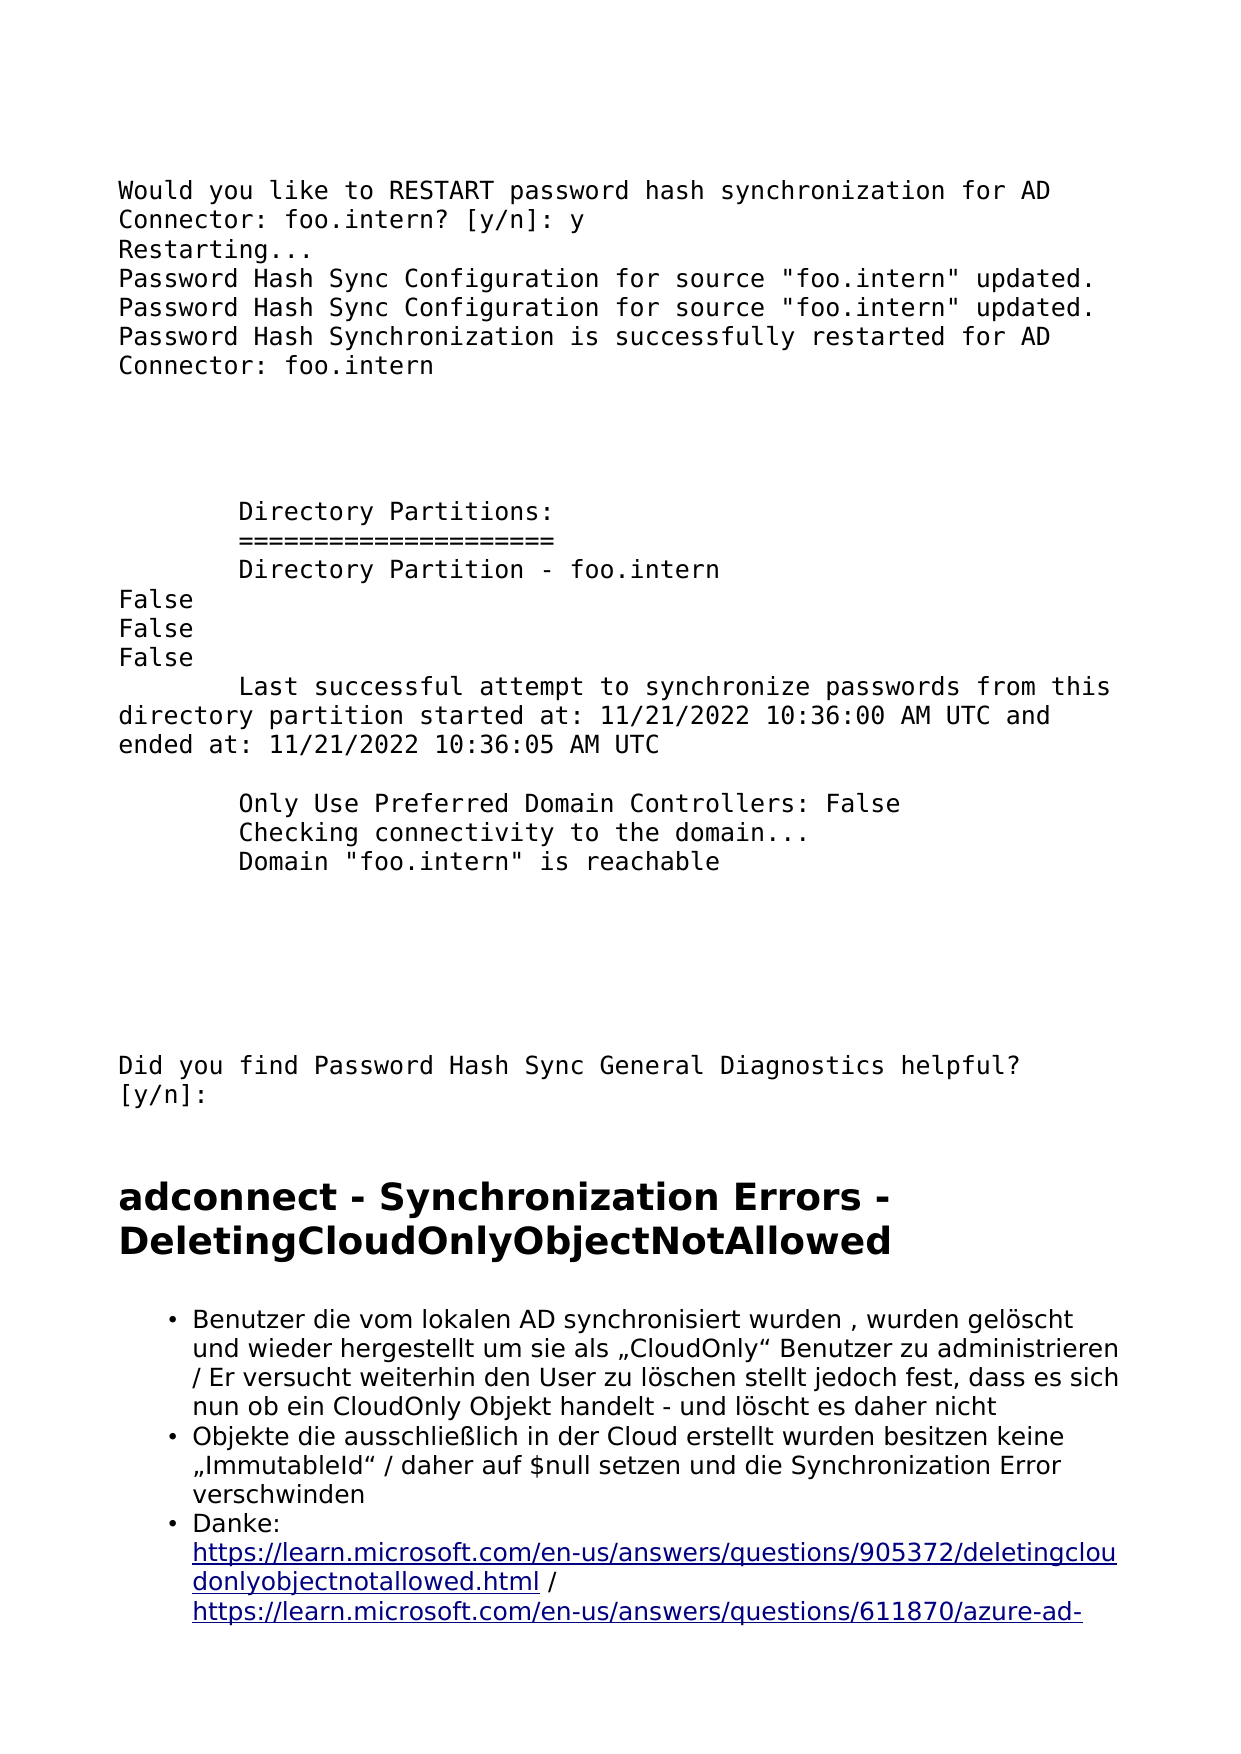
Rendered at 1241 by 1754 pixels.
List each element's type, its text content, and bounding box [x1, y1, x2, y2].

subtitle adconnect - Synchronization Errors - DeletingCloudOnlyObjectNotAllowed [118, 1176, 1122, 1263]
list Objekte die ausschließlich in der Cloud erstellt wurden besitzen keine „ImmutableId“ / daher auf $null setzen und die Synchronization Error verschwinden [177, 1422, 1122, 1509]
text Would you like to RESTART password hash synchronization for AD Connector: foo.intern? [y/n]: y Restarting... Password Hash Sync Configuration for source "foo.intern" updated. Password Hash Sync Configuration for source "foo.intern" updated. Password Hash Synchronization is successfully restarted for AD Connector: foo.intern Directory Partitions: ===================== Directory Partition - foo.intern False False False Last successful attempt to synchronize passwords from this directory partition started at: 11/21/2022 10:36:00 AM UTC and ended at: 11/21/2022 10:36:05 AM UTC Only Use Preferred Domain Controllers: False Checking connectivity to the domain... Domain "foo.intern" is reachable Did you find Password Hash Sync General Diagnostics helpful? [y/n]: [118, 118, 1122, 1139]
list Benutzer die vom lokalen AD synchronisiert wurden , wurden gelöscht und wieder hergestellt um sie als „CloudOnly“ Benutzer zu administrieren / Er versucht weiterhin den User zu löschen stellt jedoch fest, dass es sich nun ob ein CloudOnly Objekt handelt - und löscht es daher nicht [177, 1305, 1122, 1422]
list Danke: https://learn.microsoft.com/en-us/answers/questions/905372/deletingcloudonlyobjectnotallowed.html / https://learn.microsoft.com/en-us/answers/questions/611870/azure-ad- [177, 1509, 1122, 1626]
